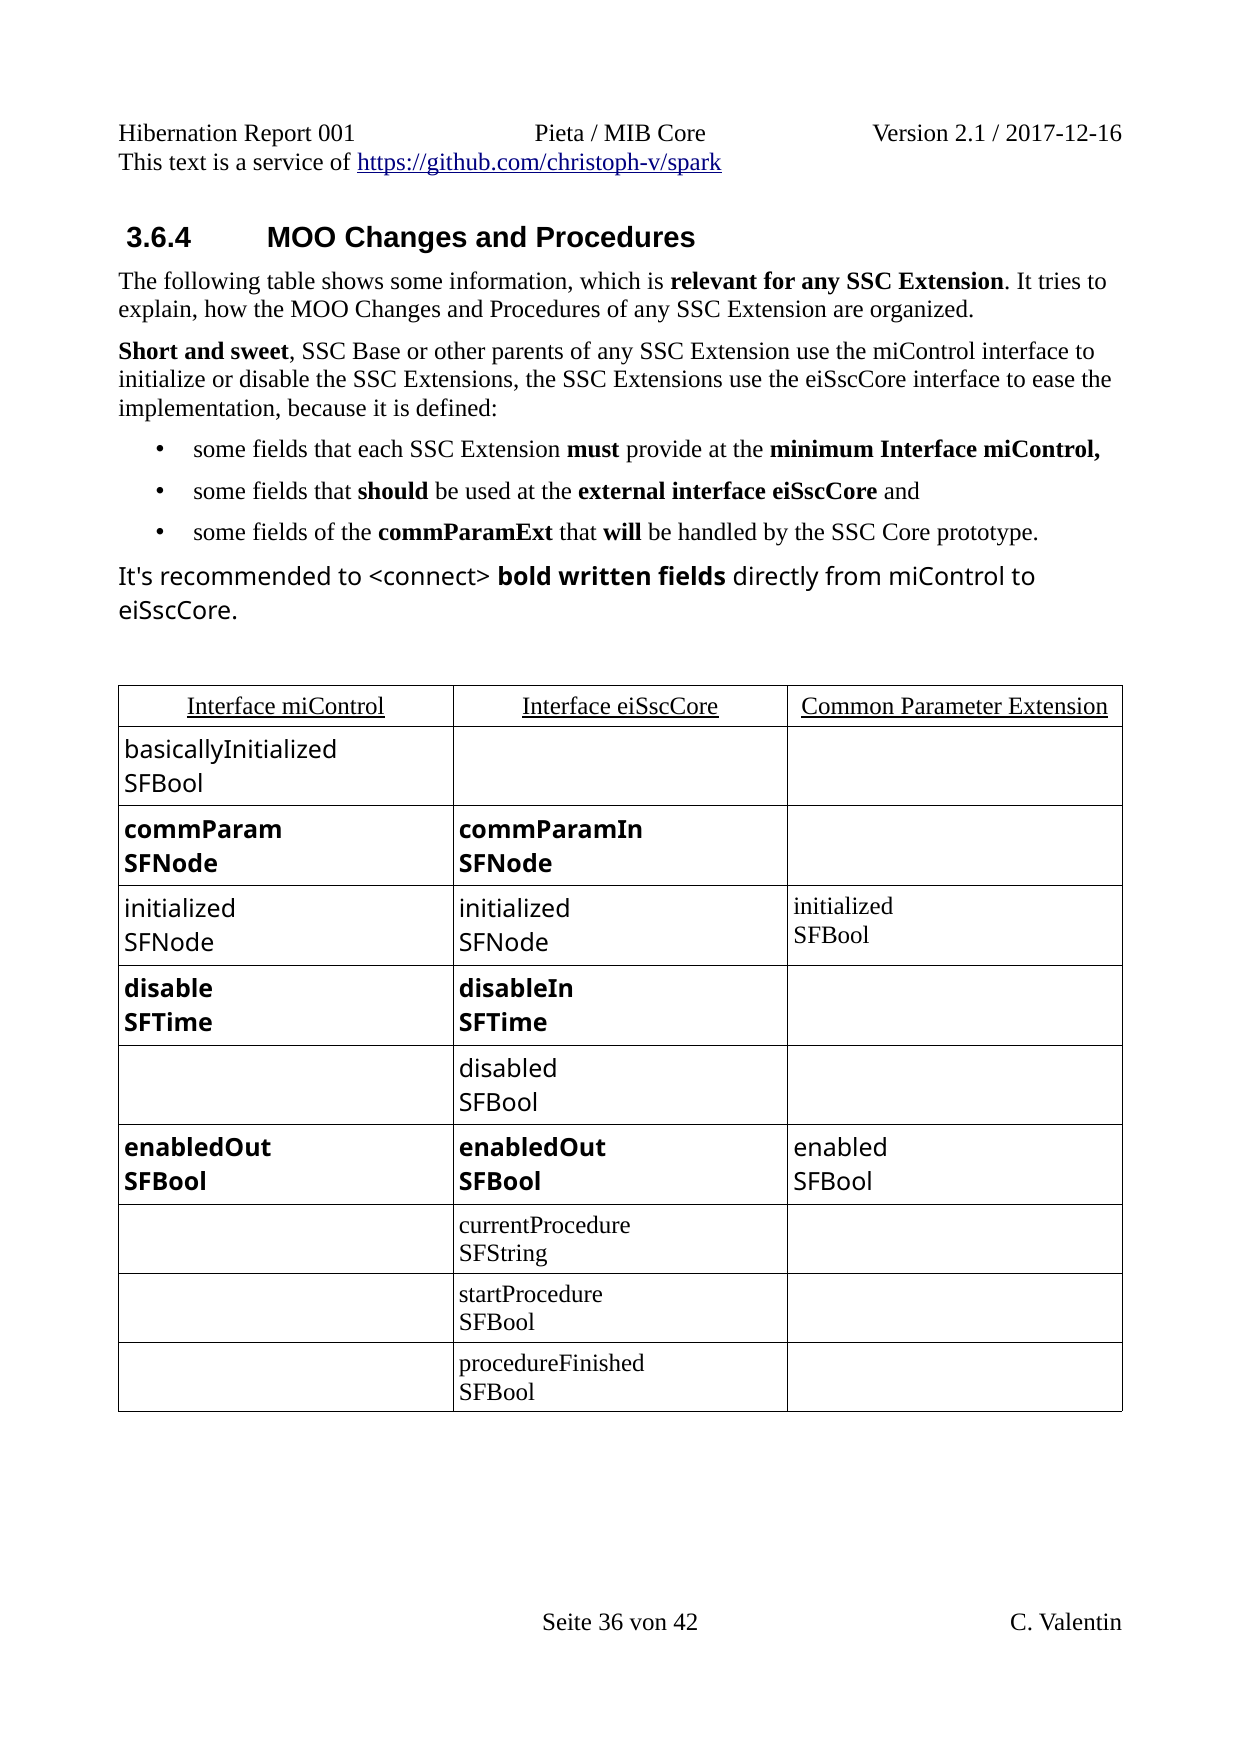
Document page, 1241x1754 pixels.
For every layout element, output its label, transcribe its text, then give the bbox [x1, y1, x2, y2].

table_cell [788, 1205, 1122, 1273]
list some fields of the commParamExt that will be handled by the SSC Core prototype. [156, 517, 1122, 546]
table_cell currentProcedure SFString [454, 1205, 787, 1273]
table_header Interface miControl [119, 686, 453, 726]
table_cell disableIn SFTime [454, 966, 787, 1044]
table_cell initialized SFNode [454, 886, 787, 965]
table_cell [788, 1046, 1122, 1124]
text Short and sweet, SSC Base or other parents of any SSC Extension use the miControl interface to initialize or disable the SSC Extensions, the SSC Extensions use the eiSscCore interface to ease the implementation, because it is defined: [118, 336, 1122, 422]
table_header Common Parameter Extension [788, 686, 1122, 726]
table_cell [788, 727, 1122, 805]
table_cell [454, 727, 787, 805]
table_cell commParam SFNode [119, 806, 453, 885]
list some fields that should be used at the external interface eiSscCore and [156, 476, 1122, 504]
table_cell [119, 1274, 453, 1342]
table_cell enabledOut SFBool [119, 1125, 453, 1204]
table_cell [119, 1205, 453, 1273]
table_cell [119, 1046, 453, 1124]
table_cell disabled SFBool [454, 1046, 787, 1124]
table_cell [788, 1274, 1122, 1342]
subtitle MOO Changes and Procedures [118, 220, 1122, 253]
table_cell [119, 1343, 453, 1411]
table_cell startProcedure SFBool [454, 1274, 787, 1342]
table_cell [788, 966, 1122, 1044]
text The following table shows some information, which is relevant for any SSC Extension. It tries to explain, how the MOO Changes and Procedures of any SSC Extension are organized. [118, 266, 1122, 323]
text It's recommended to <connect> bold written fields directly from miControl to eiSscCore. [118, 558, 1122, 626]
table_cell disable SFTime [119, 966, 453, 1044]
table_cell [788, 806, 1122, 885]
table_cell initialized SFBool [788, 886, 1122, 965]
table_cell basicallyInitialized SFBool [119, 727, 453, 805]
table_header Interface eiSscCore [454, 686, 787, 726]
table_cell enabled SFBool [788, 1125, 1122, 1204]
table_cell [788, 1343, 1122, 1411]
table_cell enabledOut SFBool [454, 1125, 787, 1204]
table_cell commParamIn SFNode [454, 806, 787, 885]
list some fields that each SSC Extension must provide at the minimum Interface miControl, [156, 434, 1122, 463]
table_cell procedureFinished SFBool [454, 1343, 787, 1411]
table_cell initialized SFNode [119, 886, 453, 965]
